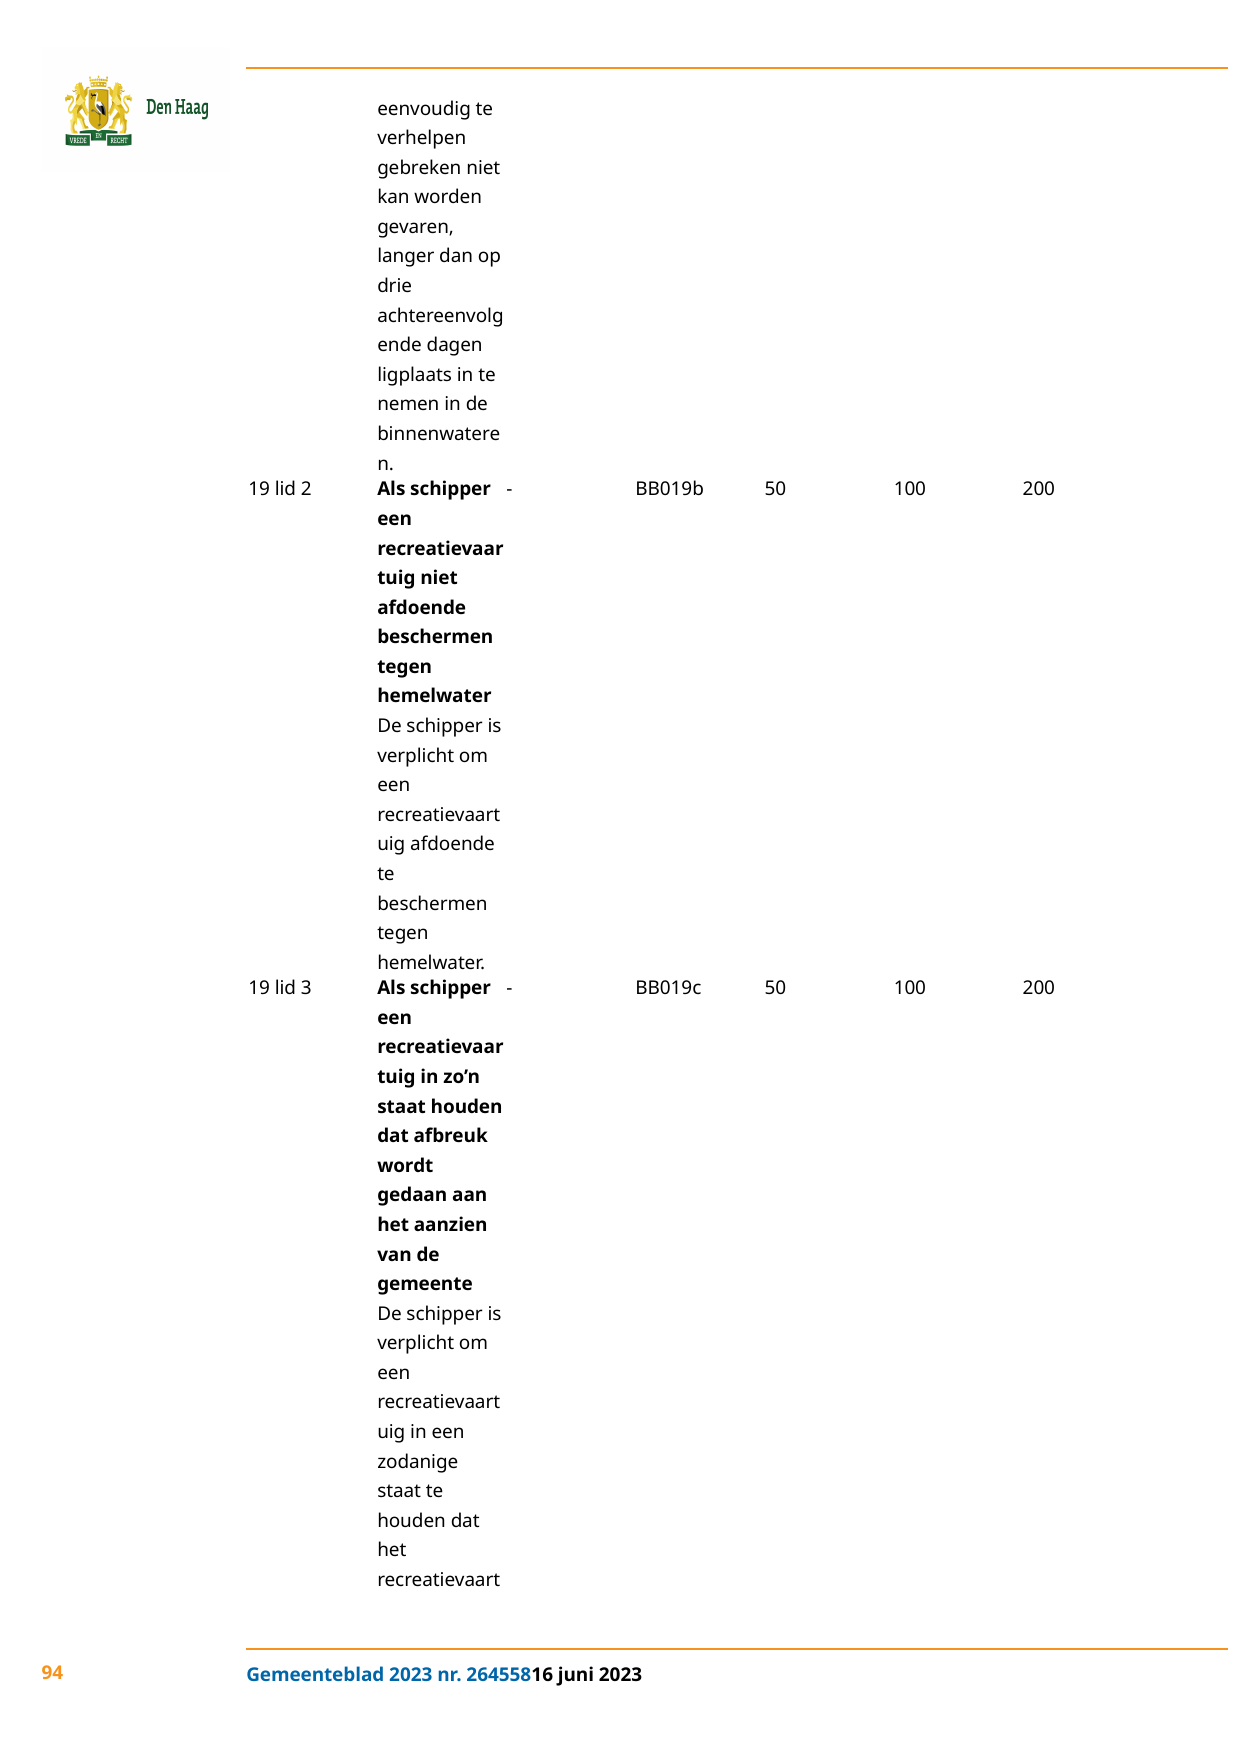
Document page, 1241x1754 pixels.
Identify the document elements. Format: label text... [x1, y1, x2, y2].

table_cell 200 [1023, 975, 1152, 1592]
picture [41, 47, 231, 172]
table_cell [635, 95, 764, 476]
table_cell eenvoudig te verhelpen gebreken niet kan worden gevaren, langer dan op drie achtereenvolgende dagen ligplaats in te nemen in de binnenwateren. [377, 95, 506, 476]
table_cell Als schipper een recreatievaartuig niet afdoende beschermen tegen hemelwater De schipper is verplicht om een recreatievaartuig afdoende te beschermen tegen hemelwater. [377, 476, 506, 974]
table_cell 19 lid 3 [248, 975, 377, 1592]
table_cell - [506, 476, 635, 974]
table_cell 100 [894, 975, 1022, 1592]
table_cell 50 [764, 476, 893, 974]
table_cell - [506, 975, 635, 1592]
table_cell 19 lid 2 [248, 476, 377, 974]
table_cell Als schipper een recreatievaartuig in zo’n staat houden dat afbreuk wordt gedaan aan het aanzien van de gemeente De schipper is verplicht om een recreatievaartuig in een zodanige staat te houden dat het recreatievaart [377, 975, 506, 1592]
table_cell [248, 95, 377, 476]
table_cell [506, 95, 635, 476]
table_cell [894, 95, 1022, 476]
table_cell [764, 95, 893, 476]
table_cell BB019b [635, 476, 764, 974]
table_cell 100 [894, 476, 1022, 974]
table_cell 200 [1023, 476, 1152, 974]
table_cell [1023, 95, 1152, 476]
table_cell 50 [764, 975, 893, 1592]
table_cell BB019c [635, 975, 764, 1592]
